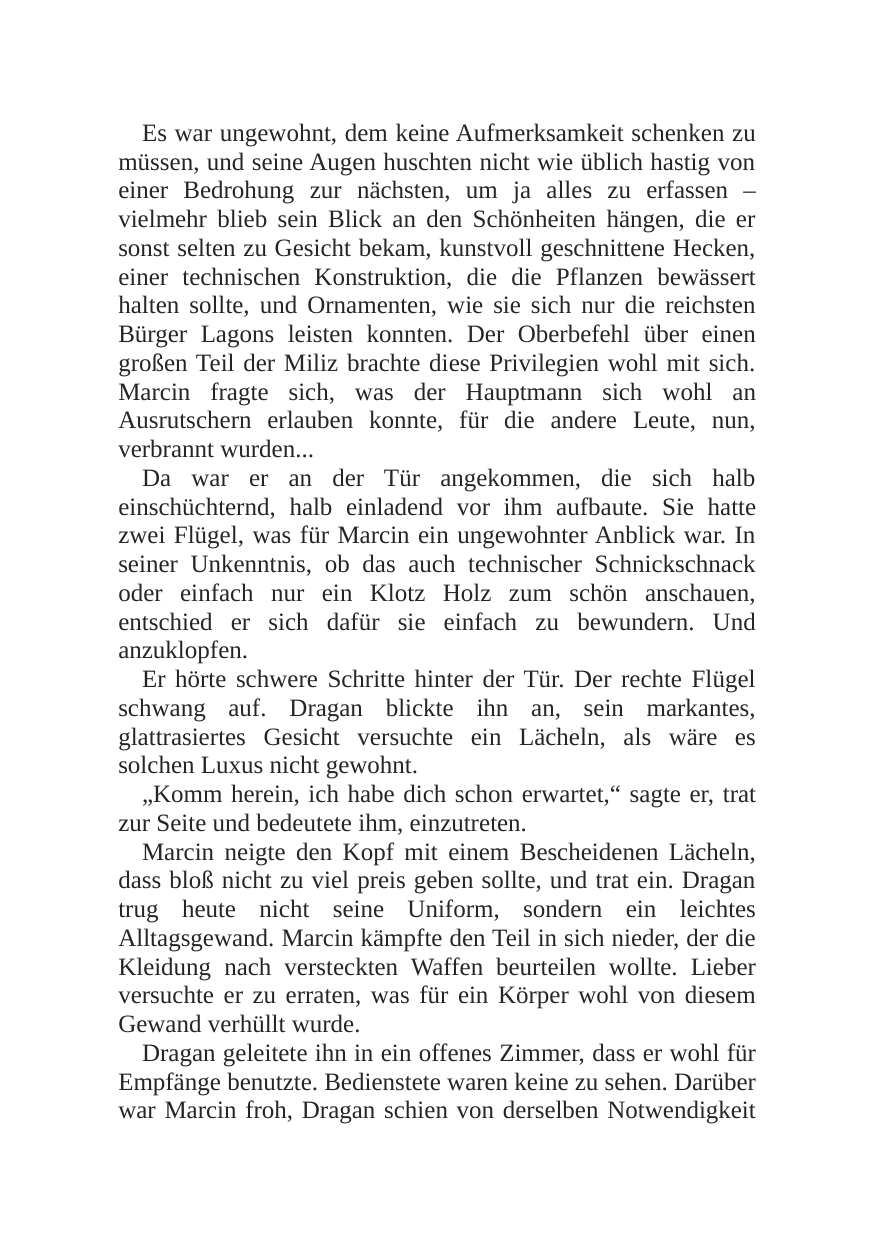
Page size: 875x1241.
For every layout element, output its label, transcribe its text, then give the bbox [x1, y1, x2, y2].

text „Komm herein, ich habe dich schon erwartet,“ sagte er, trat zur Seite und bedeutete ihm, einzutreten. [118, 779, 756, 837]
text Da war er an der Tür angekommen, die sich halb einschüchternd, halb einladend vor ihm aufbaute. Sie hatte zwei Flügel, was für Marcin ein ungewohnter Anblick war. In seiner Unkenntnis, ob das auch technischer Schnickschnack oder einfach nur ein Klotz Holz zum schön anschauen, entschied er sich dafür sie einfach zu bewundern. Und anzuklopfen. [118, 463, 756, 664]
text Er hörte schwere Schritte hinter der Tür. Der rechte Flügel schwang auf. Dragan blickte ihn an, sein markantes, glattrasiertes Gesicht versuchte ein Lächeln, als wäre es solchen Luxus nicht gewohnt. [118, 664, 756, 779]
text Es war ungewohnt, dem keine Aufmerksamkeit schenken zu müssen, und seine Augen huschten nicht wie üblich hastig von einer Bedrohung zur nächsten, um ja alles zu erfassen – vielmehr blieb sein Blick an den Schönheiten hängen, die er sonst selten zu Gesicht bekam, kunstvoll geschnittene Hecken, einer technischen Konstruktion, die die Pflanzen bewässert halten sollte, und Ornamenten, wie sie sich nur die reichsten Bürger Lagons leisten konnten. Der Oberbefehl über einen großen Teil der Miliz brachte diese Privilegien wohl mit sich. Marcin fragte sich, was der Hauptmann sich wohl an Ausrutschern erlauben konnte, für die andere Leute, nun, verbrannt wurden... [118, 118, 756, 463]
text Dragan geleitete ihn in ein offenes Zimmer, dass er wohl für Empfänge benutzte. Bedienstete waren keine zu sehen. Darüber war Marcin froh, Dragan schien von derselben Notwendigkeit [118, 1038, 756, 1124]
text Marcin neigte den Kopf mit einem Bescheidenen Lächeln, dass bloß nicht zu viel preis geben sollte, und trat ein. Dragan trug heute nicht seine Uniform, sondern ein leichtes Alltagsgewand. Marcin kämpfte den Teil in sich nieder, der die Kleidung nach versteckten Waffen beurteilen wollte. Lieber versuchte er zu erraten, was für ein Körper wohl von diesem Gewand verhüllt wurde. [118, 837, 756, 1038]
